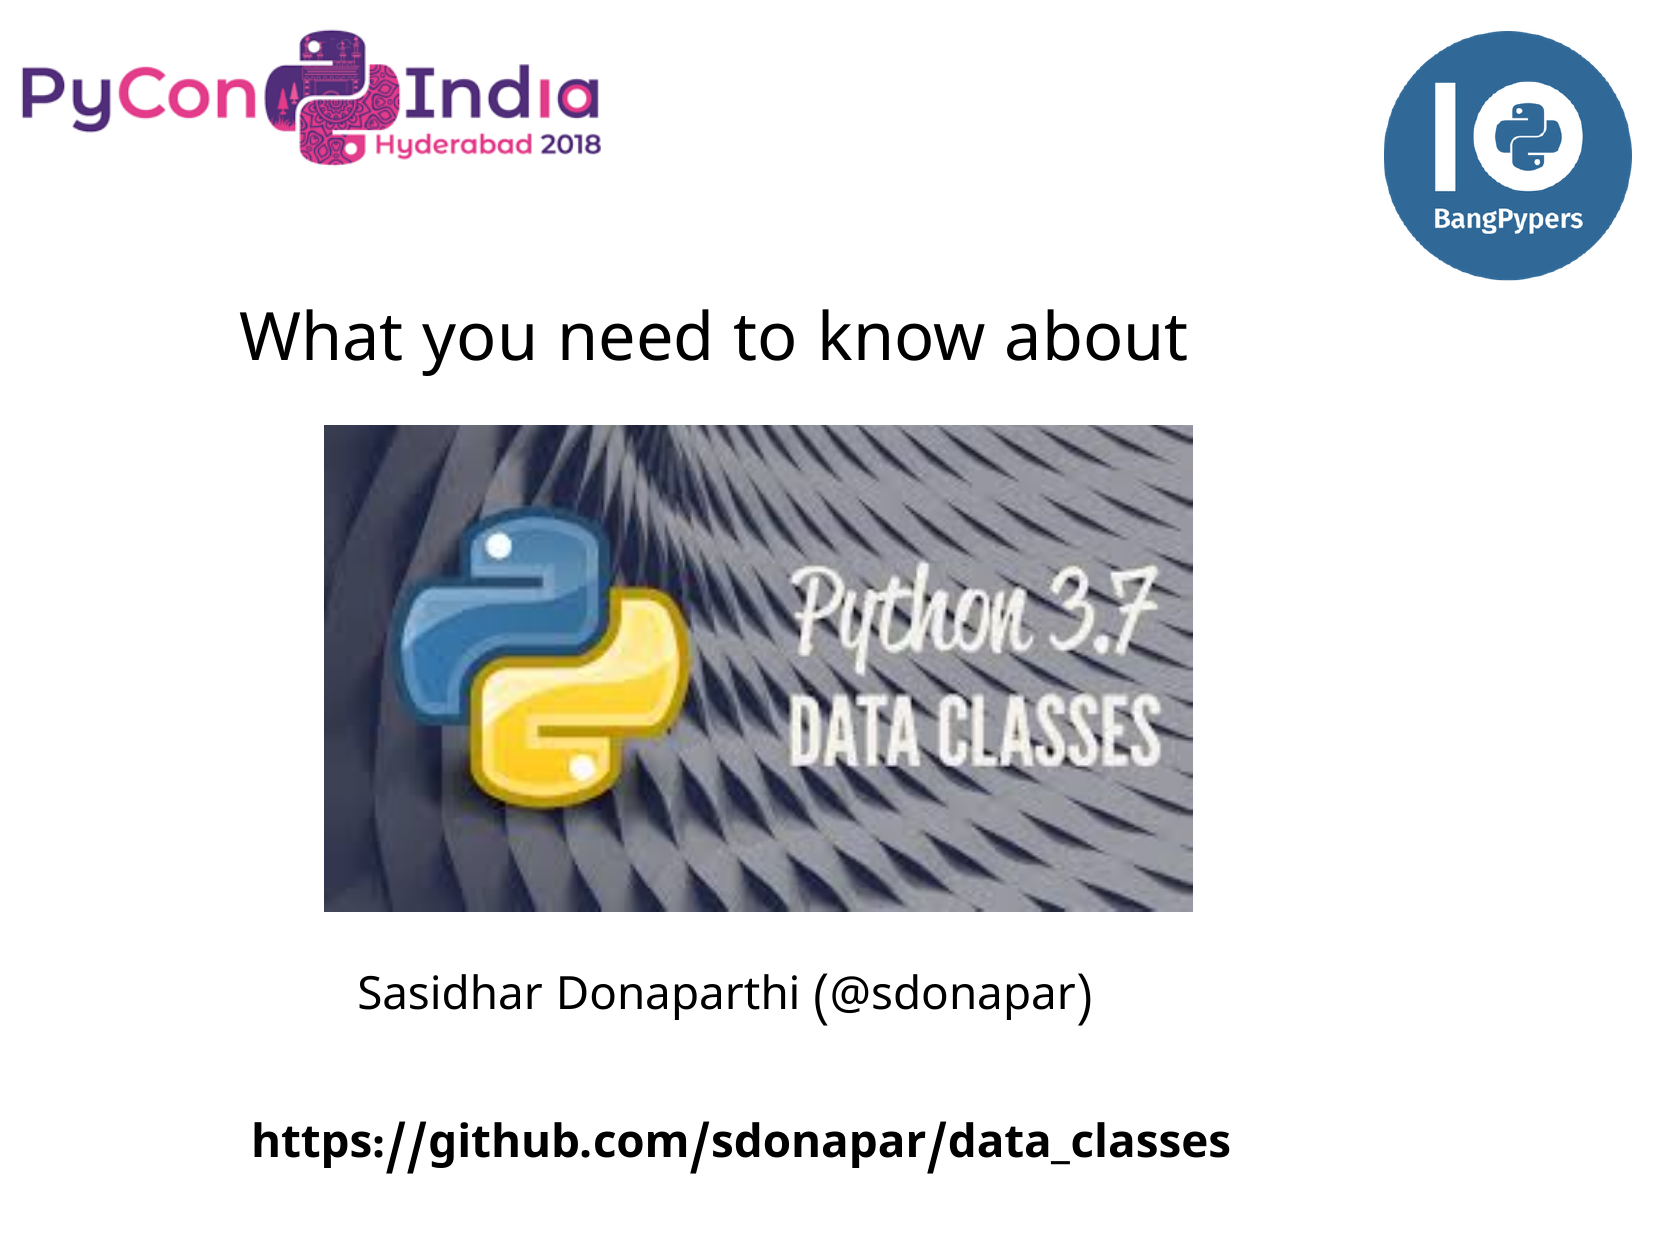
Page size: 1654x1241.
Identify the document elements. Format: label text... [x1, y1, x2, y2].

picture [1357, 19, 1644, 296]
text_box https://github.com/sdonapar/data_classes [236, 1110, 1382, 1193]
text_box Sasidhar Donaparthi (@sdonapar) [342, 962, 1182, 1040]
text_box What you need to know about [224, 295, 1371, 400]
picture [324, 425, 1193, 912]
picture [11, 23, 613, 173]
